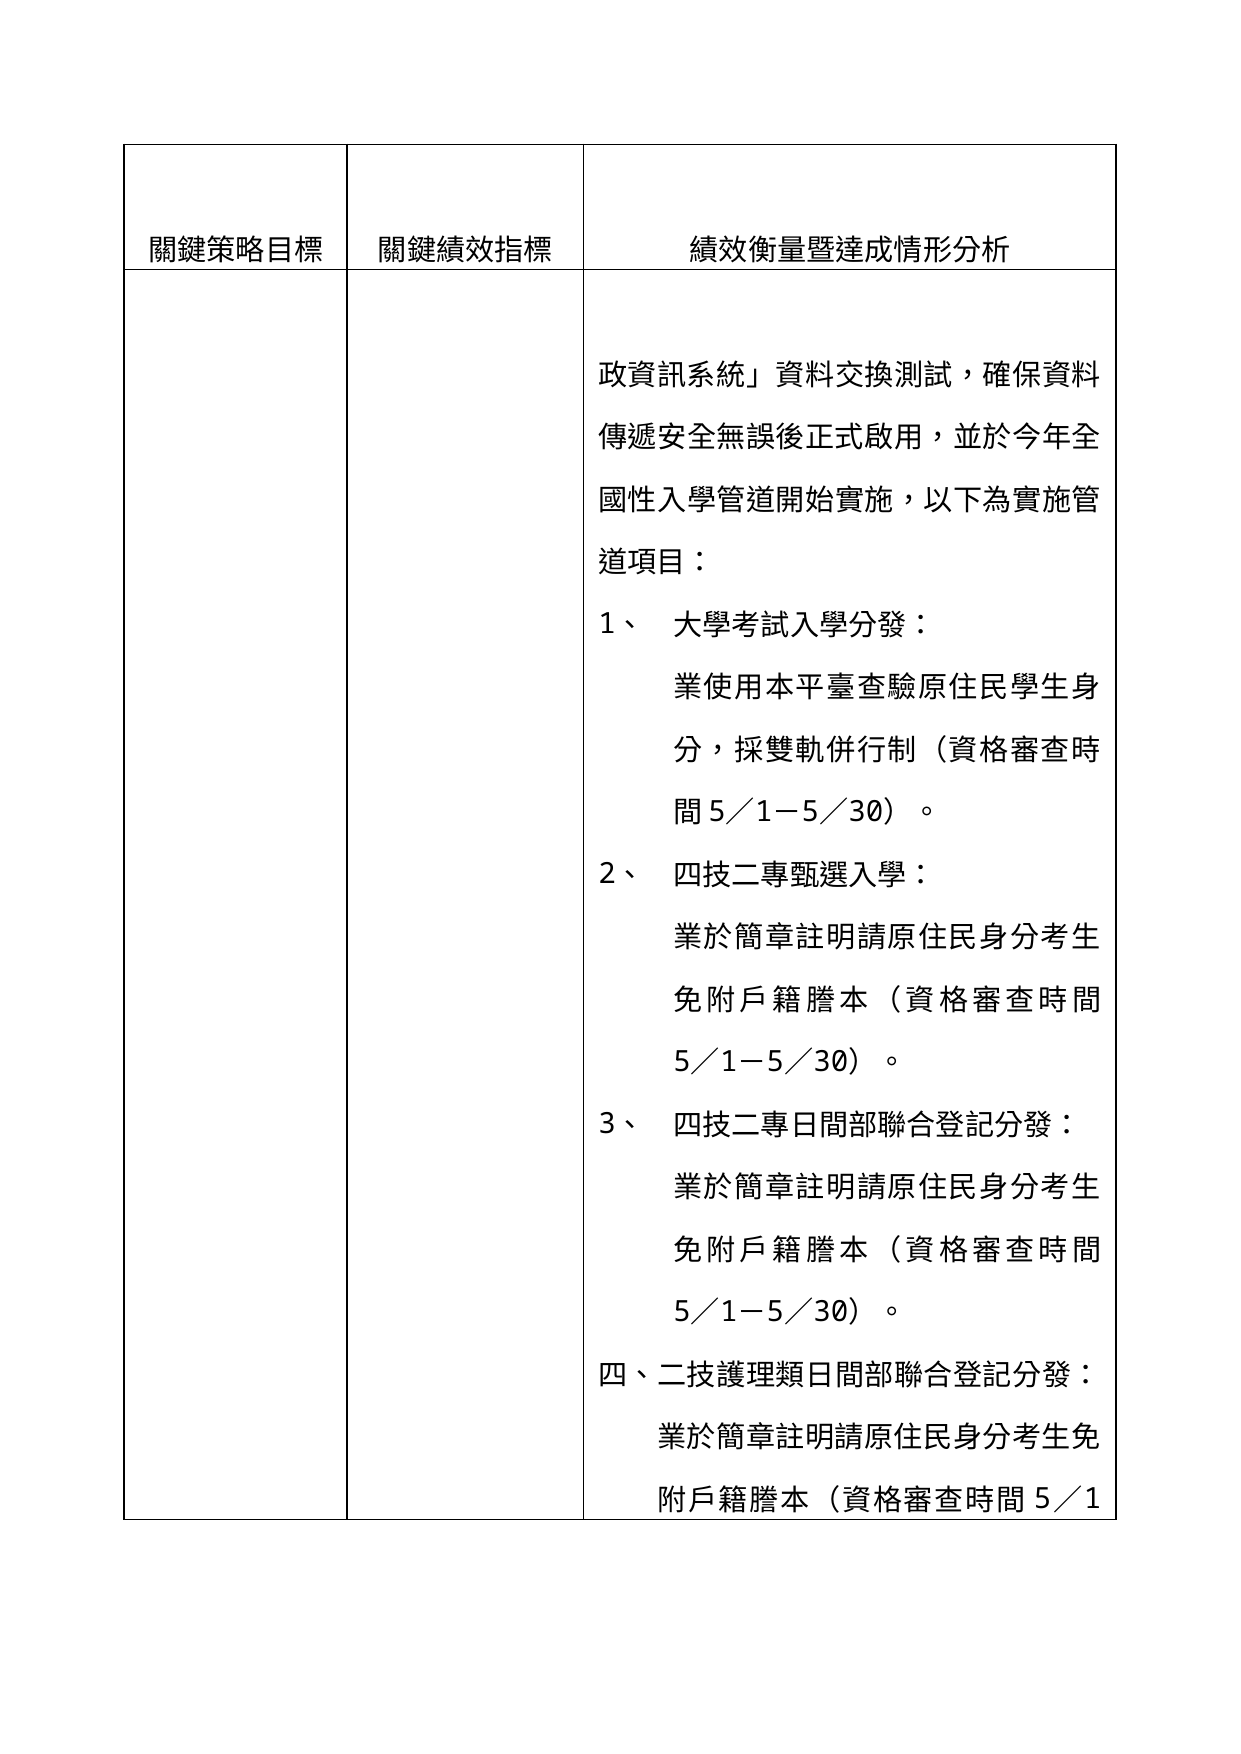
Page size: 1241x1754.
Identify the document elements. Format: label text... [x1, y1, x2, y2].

table_cell 政資訊系統」資料交換測試，確保資料傳遞安全無誤後正式啟用，並於今年全國性入學管道開始實施，以下為實施管道項目： 大學考試入學分發： 業使用本平臺查驗原住民學生身分，採雙軌併行制（資格審查時間5／1－5／30）。 四技二專甄選入學： 業於簡章註明請原住民身分考生免附戶籍謄本（資格審查時間 5／1－5／30）。 四技二專日間部聯合登記分發： 業於簡章註明請原住民身分考生免附戶籍謄本（資格審查時間 5／1－5／30）。 四、二技護理類日間部聯合登記分發：業於簡章註明請原住民身分考生免附戶籍謄本（資格審查時間5／1－ [584, 270, 1115, 1518]
table_cell [348, 270, 583, 1518]
table_header 關鍵績效指標 [348, 145, 583, 268]
table_cell [125, 270, 346, 1518]
table_header 績效衡量暨達成情形分析 [584, 145, 1115, 268]
table_header 關鍵策略目標 [125, 145, 346, 268]
